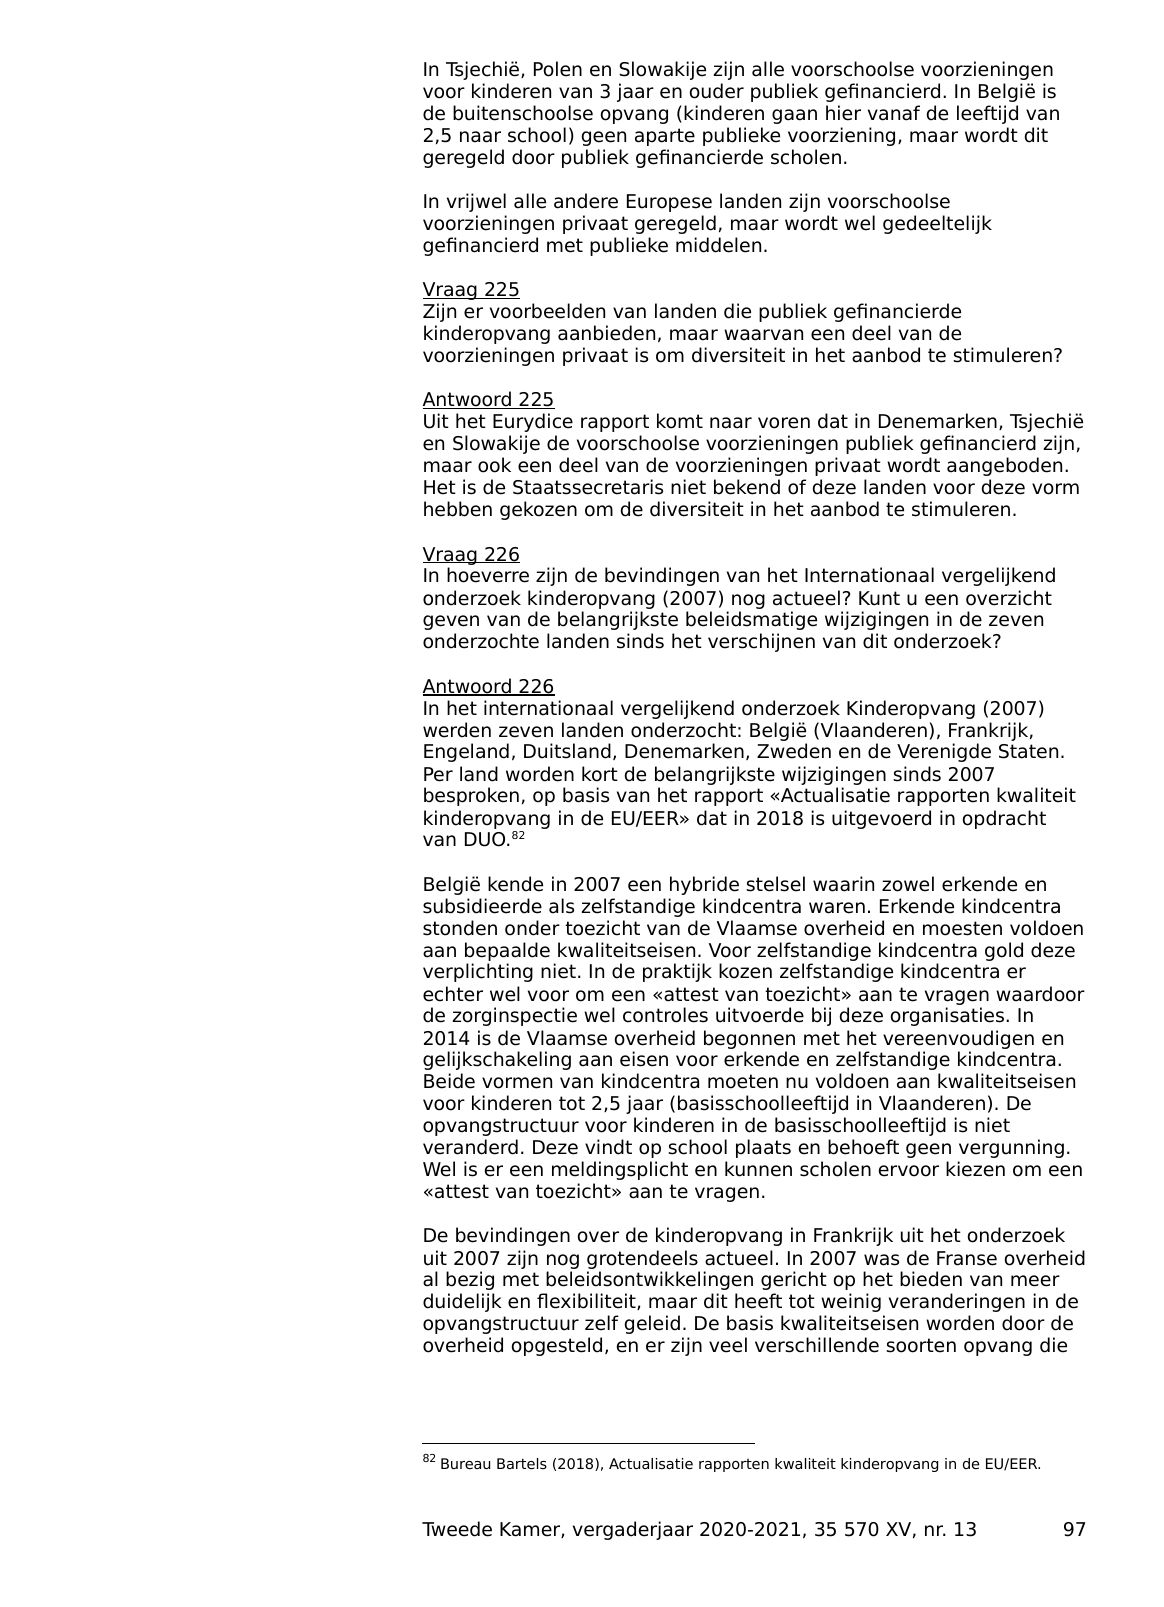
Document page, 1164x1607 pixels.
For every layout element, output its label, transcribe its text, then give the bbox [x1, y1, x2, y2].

text Zijn er voorbeelden van landen die publiek gefinancierde kinderopvang aanbieden, maar waarvan een deel van de voorzieningen privaat is om diversiteit in het aanbod te stimuleren? [422, 301, 1087, 367]
text Antwoord 226 [422, 676, 1087, 697]
text Uit het Eurydice rapport komt naar voren dat in Denemarken, Tsjechië en Slowakije de voorschoolse voorzieningen publiek gefinancierd zijn, maar ook een deel van de voorzieningen privaat wordt aangeboden. Het is de Staatssecretaris niet bekend of deze landen voor deze vorm hebben gekozen om de diversiteit in het aanbod te stimuleren. [422, 411, 1087, 521]
text De bevindingen over de kinderopvang in Frankrijk uit het onderzoek uit 2007 zijn nog grotendeels actueel. In 2007 was de Franse overheid al bezig met beleidsontwikkelingen gericht op het bieden van meer duidelijk en flexibiliteit, maar dit heeft tot weinig veranderingen in de opvangstructuur zelf geleid. De basis kwaliteitseisen worden door de overheid opgesteld, en er zijn veel verschillende soorten opvang die [422, 1225, 1087, 1357]
text Bureau Bartels (2018), Actualisatie rapporten kwaliteit kinderopvang in de EU/EER. [422, 1452, 1087, 1474]
text Antwoord 225 [422, 389, 1087, 411]
text In Tsjechië, Polen en Slowakije zijn alle voorschoolse voorzieningen voor kinderen van 3 jaar en ouder publiek gefinancierd. In België is de buitenschoolse opvang (kinderen gaan hier vanaf de leeftijd van 2,5 naar school) geen aparte publieke voorziening, maar wordt dit geregeld door publiek gefinancierde scholen. [422, 59, 1087, 169]
text In vrijwel alle andere Europese landen zijn voorschoolse voorzieningen privaat geregeld, maar wordt wel gedeeltelijk gefinancierd met publieke middelen. [422, 191, 1087, 257]
text In hoeverre zijn de bevindingen van het Internationaal vergelijkend onderzoek kinderopvang (2007) nog actueel? Kunt u een overzicht geven van de belangrijkste beleidsmatige wijzigingen in de zeven onderzochte landen sinds het verschijnen van dit onderzoek? [422, 565, 1087, 653]
text Vraag 225 [422, 279, 1087, 301]
text In het internationaal vergelijkend onderzoek Kinderopvang (2007) werden zeven landen onderzocht: België (Vlaanderen), Frankrijk, Engeland, Duitsland, Denemarken, Zweden en de Verenigde Staten. Per land worden kort de belangrijkste wijzigingen sinds 2007 besproken, op basis van het rapport «Actualisatie rapporten kwaliteit kinderopvang in de EU/EER» dat in 2018 is uitgevoerd in opdracht van DUO. [422, 697, 1087, 851]
text België kende in 2007 een hybride stelsel waarin zowel erkende en subsidieerde als zelfstandige kindcentra waren. Erkende kindcentra stonden onder toezicht van de Vlaamse overheid en moesten voldoen aan bepaalde kwaliteitseisen. Voor zelfstandige kindcentra gold deze verplichting niet. In de praktijk kozen zelfstandige kindcentra er echter wel voor om een «attest van toezicht» aan te vragen waardoor de zorginspectie wel controles uitvoerde bij deze organisaties. In 2014 is de Vlaamse overheid begonnen met het vereenvoudigen en gelijkschakeling aan eisen voor erkende en zelfstandige kindcentra. Beide vormen van kindcentra moeten nu voldoen aan kwaliteitseisen voor kinderen tot 2,5 jaar (basisschoolleeftijd in Vlaanderen). De opvangstructuur voor kinderen in de basisschoolleeftijd is niet veranderd. Deze vindt op school plaats en behoeft geen vergunning. Wel is er een meldingsplicht en kunnen scholen ervoor kiezen om een «attest van toezicht» aan te vragen. [422, 873, 1087, 1203]
text Vraag 226 [422, 543, 1087, 565]
